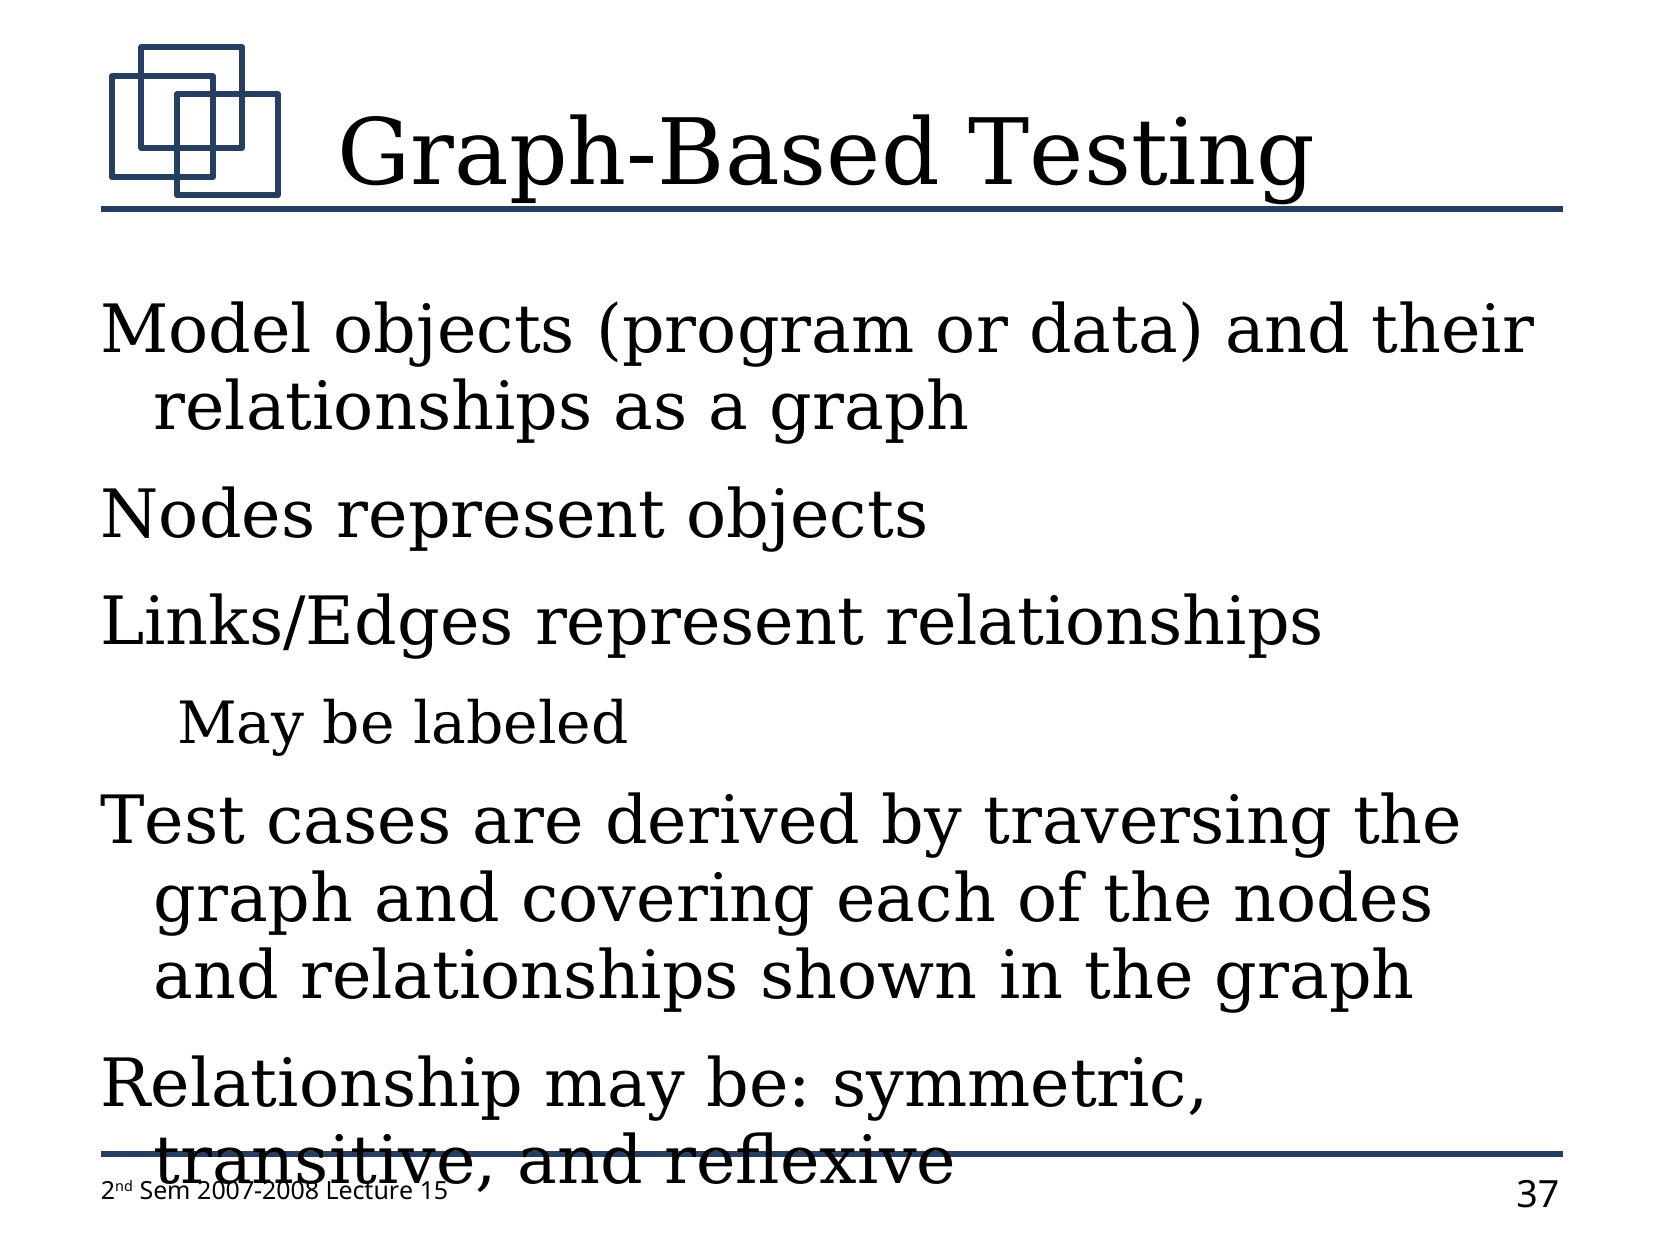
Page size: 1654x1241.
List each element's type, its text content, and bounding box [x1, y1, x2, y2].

title Graph-Based Testing [82, 49, 1571, 257]
list Model objects (program or data) and their relationships as a graph Nodes represent objects Links/Edges represent relationships May be labeled Test cases are derived by traversing the graph and covering each of the nodes and relationships shown in the graph Relationship may be: symmetric, transitive, and reflexive [82, 290, 1571, 1200]
